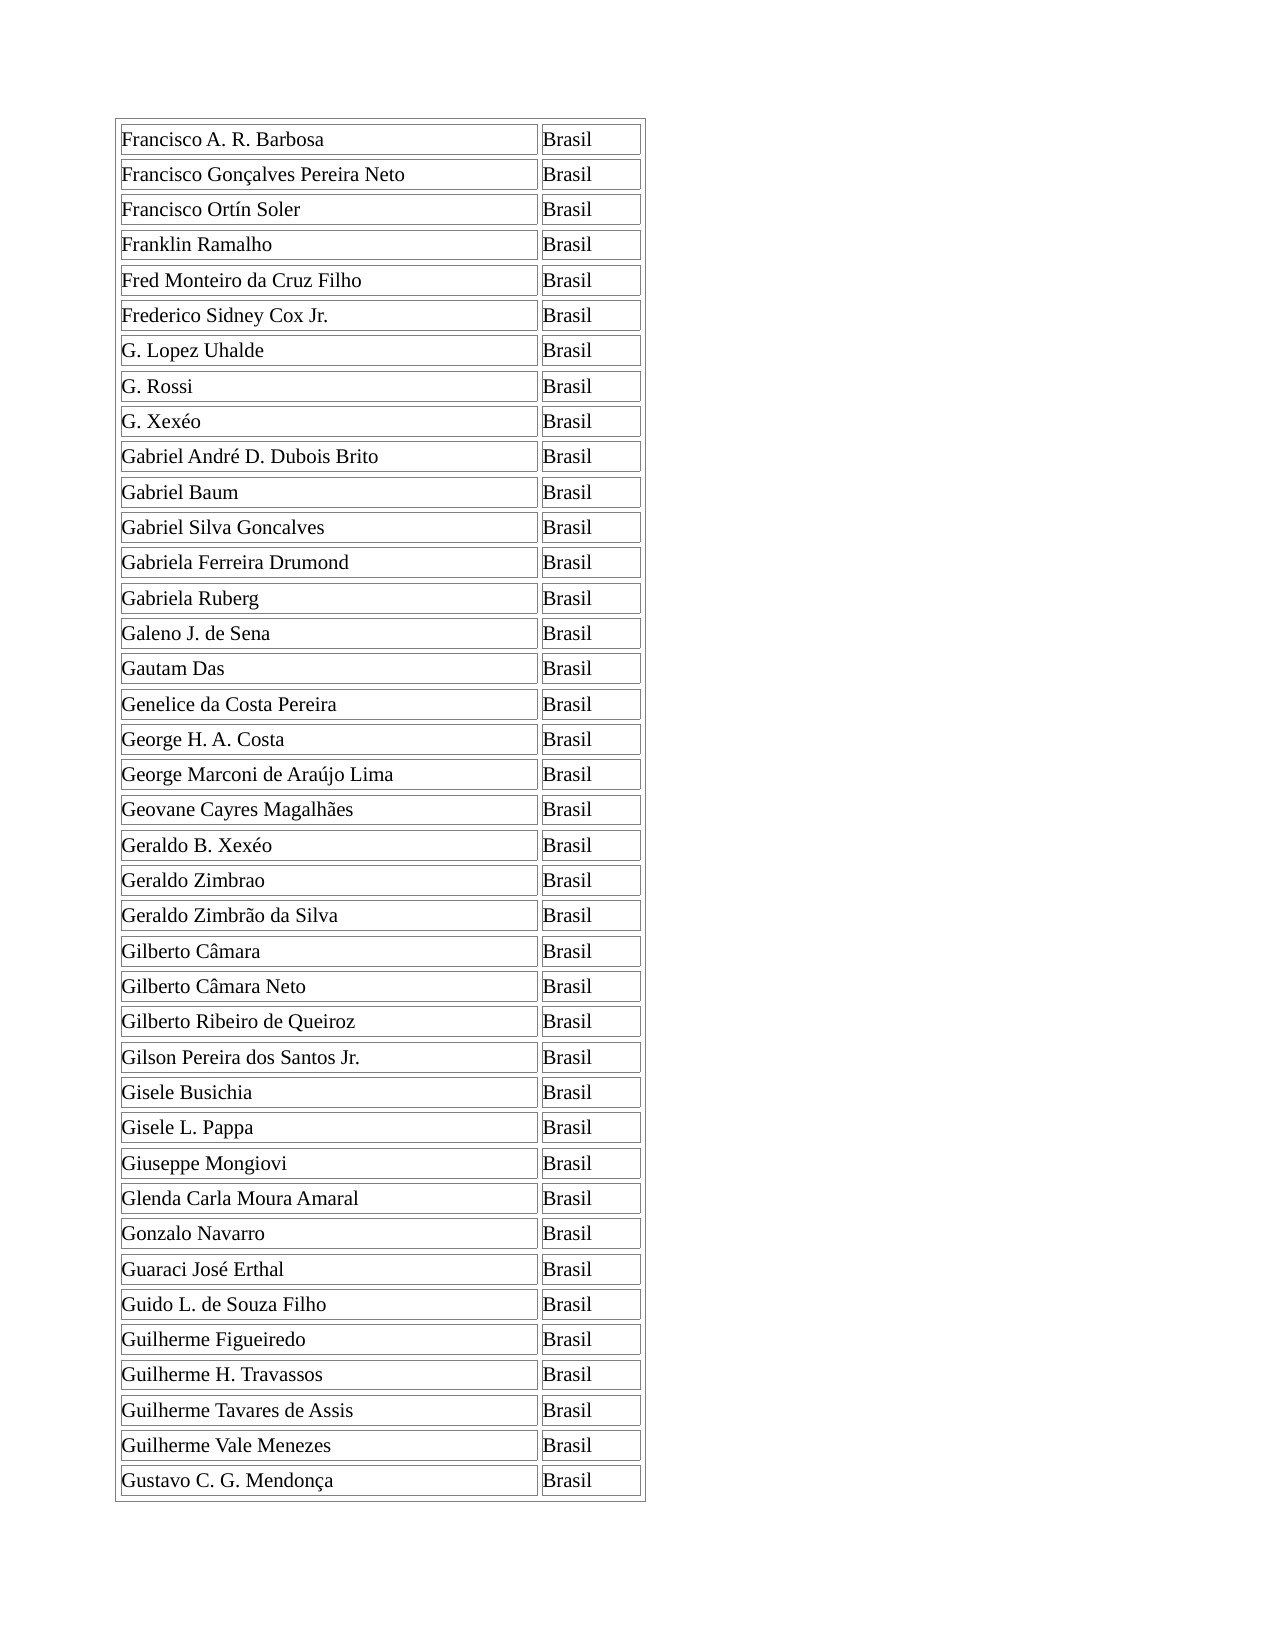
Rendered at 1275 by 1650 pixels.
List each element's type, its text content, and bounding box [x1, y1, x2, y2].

table_cell Brasil [539, 436, 643, 471]
table_cell Brasil [539, 1354, 643, 1389]
table_cell Brasil [539, 1248, 643, 1283]
table_cell Gabriel André D. Dubois Brito [118, 436, 539, 471]
table_cell Frederico Sidney Cox Jr. [118, 295, 539, 330]
table_cell Brasil [539, 224, 643, 259]
table_cell Geraldo B. Xexéo [118, 824, 539, 860]
table_cell Brasil [539, 930, 643, 966]
table_cell Guilherme Tavares de Assis [118, 1389, 539, 1425]
table_cell Brasil [539, 1284, 643, 1319]
table_cell Brasil [539, 1142, 643, 1177]
table_cell Glenda Carla Moura Amaral [118, 1178, 539, 1213]
table_cell Brasil [539, 789, 643, 824]
table_cell Gisele L. Pappa [118, 1107, 539, 1142]
table_cell G. Lopez Uhalde [118, 330, 539, 365]
table_cell Geraldo Zimbrão da Silva [118, 895, 539, 930]
table_cell Brasil [539, 1107, 643, 1142]
table_cell Galeno J. de Sena [118, 613, 539, 648]
table_cell Francisco A. R. Barbosa [118, 119, 539, 153]
table_cell Gabriela Ruberg [118, 577, 539, 612]
table_cell Brasil [539, 542, 643, 577]
table_cell Brasil [539, 577, 643, 612]
table_cell Brasil [539, 189, 643, 224]
table_cell Brasil [539, 1460, 643, 1495]
table_cell Guilherme Vale Menezes [118, 1425, 539, 1460]
table_cell Gilberto Ribeiro de Queiroz [118, 1001, 539, 1036]
table_cell Gabriela Ferreira Drumond [118, 542, 539, 577]
table_cell Brasil [539, 966, 643, 1001]
table_cell Brasil [539, 154, 643, 189]
table_cell Geovane Cayres Magalhães [118, 789, 539, 824]
table_cell Brasil [539, 1072, 643, 1107]
table_cell Brasil [539, 365, 643, 401]
table_cell Giuseppe Mongiovi [118, 1142, 539, 1177]
table_cell Brasil [539, 613, 643, 648]
table_cell Fred Monteiro da Cruz Filho [118, 259, 539, 295]
table_cell Brasil [539, 471, 643, 507]
table_cell Gabriel Baum [118, 471, 539, 507]
table_cell Brasil [539, 507, 643, 542]
table_cell Brasil [539, 401, 643, 436]
table_cell Brasil [539, 119, 643, 153]
table_cell Guilherme H. Travassos [118, 1354, 539, 1389]
table_cell Geraldo Zimbrao [118, 860, 539, 895]
table_cell Brasil [539, 1213, 643, 1248]
table_cell Brasil [539, 895, 643, 930]
table_cell Gautam Das [118, 648, 539, 683]
table_cell Brasil [539, 719, 643, 754]
table_cell Guido L. de Souza Filho [118, 1284, 539, 1319]
table_cell Brasil [539, 1178, 643, 1213]
table_cell Brasil [539, 648, 643, 683]
table_cell Francisco Gonçalves Pereira Neto [118, 154, 539, 189]
table_cell Brasil [539, 1001, 643, 1036]
table_cell Guaraci José Erthal [118, 1248, 539, 1283]
table_cell Gustavo C. G. Mendonça [118, 1460, 539, 1495]
table_cell G. Rossi [118, 365, 539, 401]
table_cell Guilherme Figueiredo [118, 1319, 539, 1354]
table_cell Gilson Pereira dos Santos Jr. [118, 1036, 539, 1072]
table_cell Brasil [539, 1036, 643, 1072]
table_cell G. Xexéo [118, 401, 539, 436]
table_cell Brasil [539, 824, 643, 860]
table_cell Francisco Ortín Soler [118, 189, 539, 224]
table_cell Brasil [539, 754, 643, 789]
table_cell Brasil [539, 295, 643, 330]
table_cell Franklin Ramalho [118, 224, 539, 259]
table_cell Brasil [539, 1425, 643, 1460]
table_cell Brasil [539, 330, 643, 365]
table_cell Gisele Busichia [118, 1072, 539, 1107]
table_cell Gilberto Câmara Neto [118, 966, 539, 1001]
table_cell Gilberto Câmara [118, 930, 539, 966]
table_cell Brasil [539, 683, 643, 718]
table_cell George H. A. Costa [118, 719, 539, 754]
table_cell Brasil [539, 1319, 643, 1354]
table_cell Brasil [539, 259, 643, 295]
table_cell Brasil [539, 860, 643, 895]
table_cell Gabriel Silva Goncalves [118, 507, 539, 542]
table_cell Genelice da Costa Pereira [118, 683, 539, 718]
table_cell Brasil [539, 1389, 643, 1425]
table_cell George Marconi de Araújo Lima [118, 754, 539, 789]
table_cell Gonzalo Navarro [118, 1213, 539, 1248]
